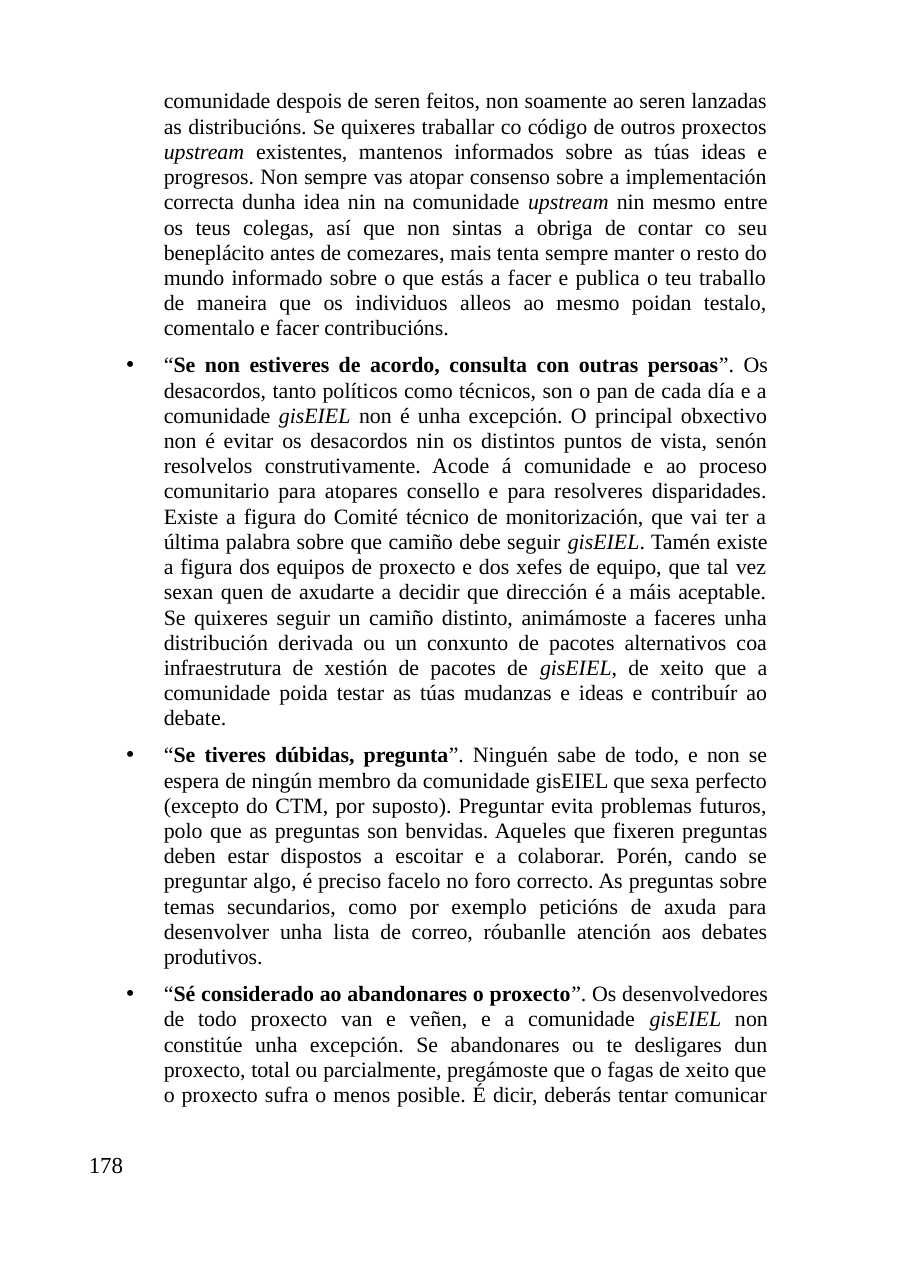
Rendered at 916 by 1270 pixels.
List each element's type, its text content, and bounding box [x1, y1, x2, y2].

list comunidade despois de seren feitos, non soamente ao seren lanzadas as distribucións. Se quixeres traballar co código de outros proxectos upstream existentes, mantenos informados sobre as túas ideas e progresos. Non sempre vas atopar consenso sobre a implementación correcta dunha idea nin na comunidade upstream nin mesmo entre os teus colegas, así que non sintas a obriga de contar co seu beneplácito antes de comezares, mais tenta sempre manter o resto do mundo informado sobre o que estás a facer e publica o teu traballo de maneira que os individuos alleos ao mesmo poidan testalo, comentalo e facer contribucións. [126, 88, 768, 341]
list “Se non estiveres de acordo, consulta con outras persoas”. Os desacordos, tanto políticos como técnicos, son o pan de cada día e a comunidade gisEIEL non é unha excepción. O principal obxectivo non é evitar os desacordos nin os distintos puntos de vista, senón resolvelos construtivamente. Acode á comunidade e ao proceso comunitario para atopares consello e para resolveres disparidades. Existe a figura do Comité técnico de monitorización, que vai ter a última palabra sobre que camiño debe seguir gisEIEL. Tamén existe a figura dos equipos de proxecto e dos xefes de equipo, que tal vez sexan quen de axudarte a decidir que dirección é a máis aceptable. Se quixeres seguir un camiño distinto, animámoste a faceres unha distribución derivada ou un conxunto de pacotes alternativos coa infraestrutura de xestión de pacotes de gisEIEL, de xeito que a comunidade poida testar as túas mudanzas e ideas e contribuír ao debate. [126, 352, 768, 731]
list “Sé considerado ao abandonares o proxecto”. Os desenvolvedores de todo proxecto van e veñen, e a comunidade gisEIEL non constitúe unha excepción. Se abandonares ou te desligares dun proxecto, total ou parcialmente, pregámoste que o fagas de xeito que o proxecto sufra o menos posible. É dicir, deberás tentar comunicar [126, 981, 768, 1107]
list “Se tiveres dúbidas, pregunta”. Ninguén sabe de todo, e non se espera de ningún membro da comunidade gisEIEL que sexa perfecto (excepto do CTM, por suposto). Preguntar evita problemas futuros, polo que as preguntas son benvidas. Aqueles que fixeren preguntas deben estar dispostos a escoitar e a colaborar. Porén, cando se preguntar algo, é preciso facelo no foro correcto. As preguntas sobre temas secundarios, como por exemplo peticións de axuda para desenvolver unha lista de correo, róubanlle atención aos debates produtivos. [126, 742, 768, 969]
